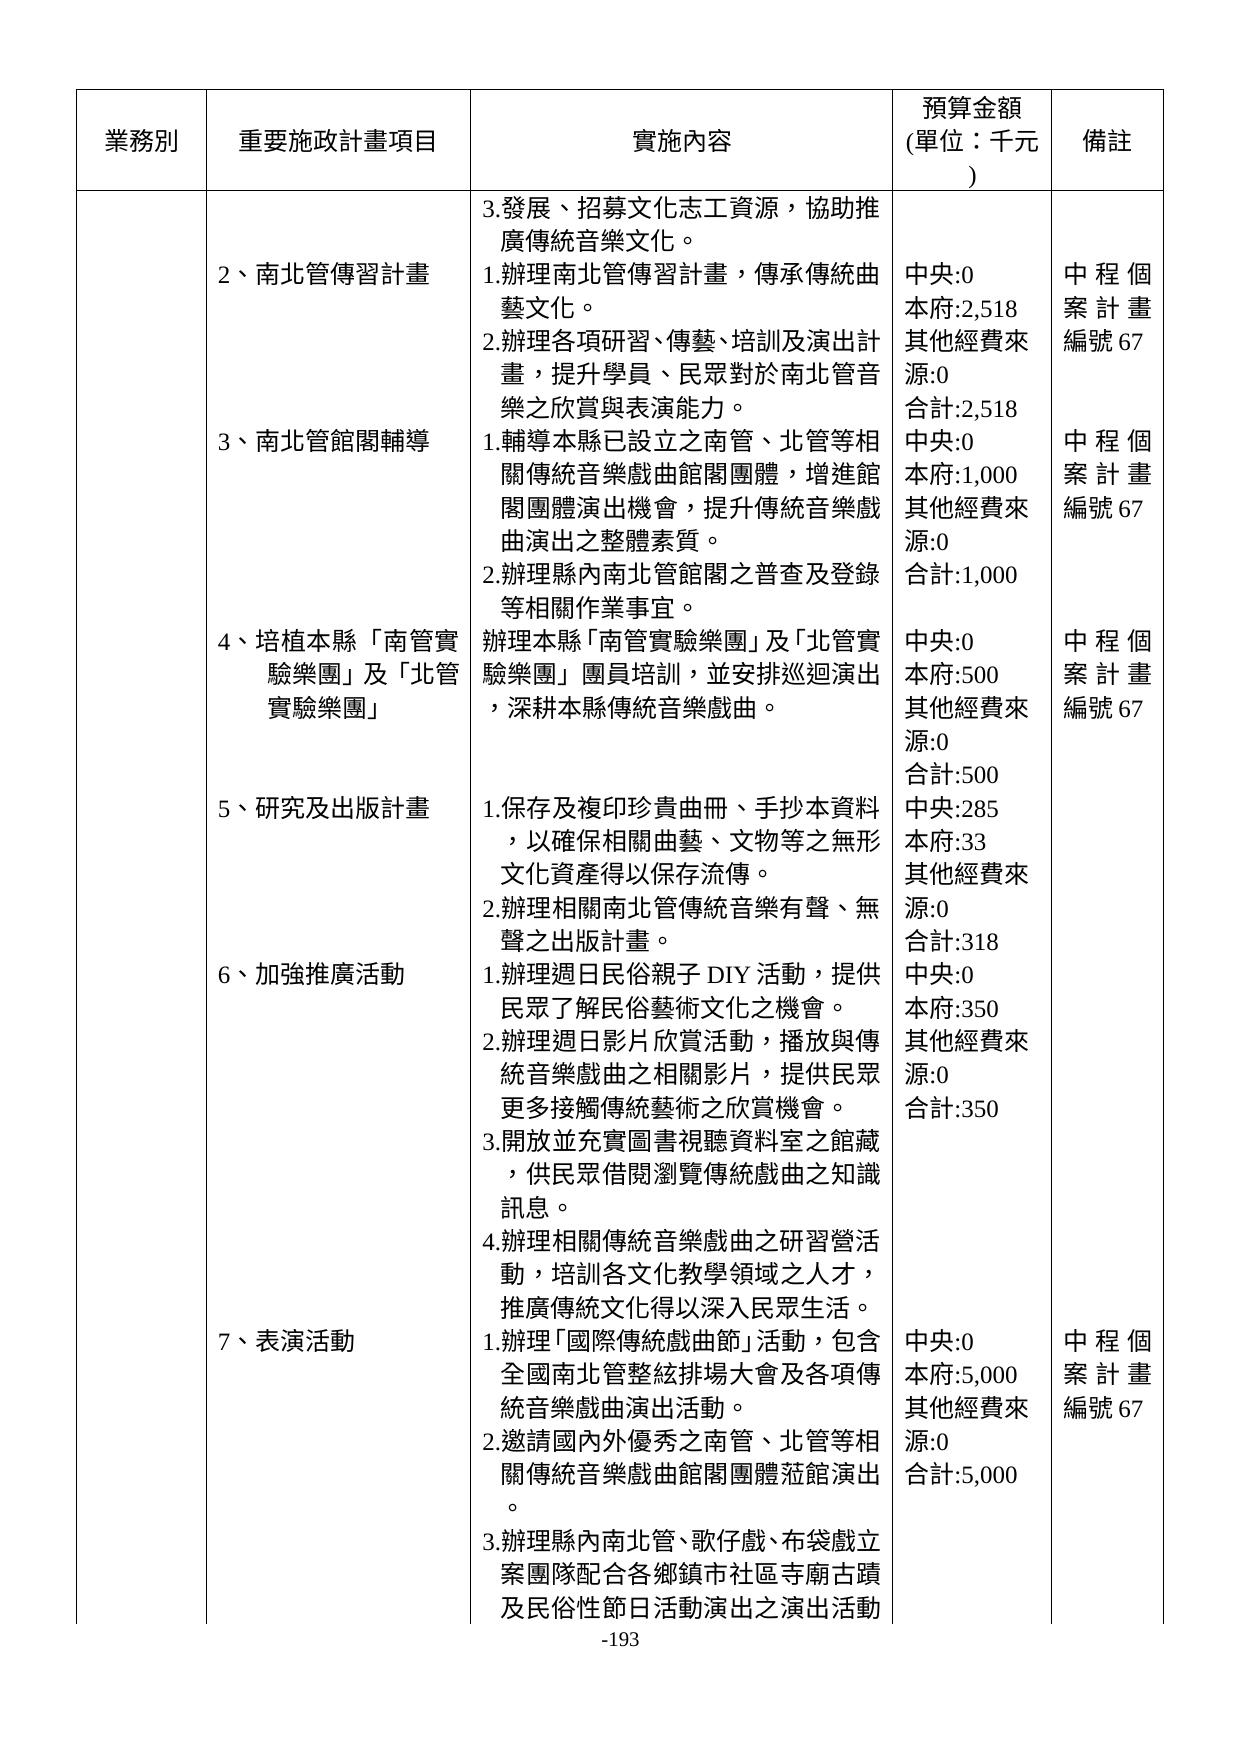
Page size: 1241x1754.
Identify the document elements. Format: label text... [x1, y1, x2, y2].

table_cell [77, 424, 206, 624]
table_cell 3.發展、招募文化志工資源，協助推廣傳統音樂文化。 [471, 191, 892, 257]
table_cell [207, 191, 470, 257]
table_cell 南北管館閣輔導 [207, 424, 470, 624]
table_cell 中央:0 本府:2,518 其他經費來源:0 合計:2,518 [893, 257, 1051, 424]
table_header 預算金額 (單位：千元) [893, 90, 1051, 190]
table_cell 1.辦理南北管傳習計畫，傳承傳統曲藝文化。 2.辦理各項研習、傳藝、培訓及演出計畫，提升學員、民眾對於南北管音樂之欣賞與表演能力。 [471, 257, 892, 424]
table_cell [77, 624, 206, 790]
table_cell 南北管傳習計畫 [207, 257, 470, 424]
table_cell 辦理本縣「南管實驗樂團」及「北管實驗樂團」團員培訓，並安排巡迴演出，深耕本縣傳統音樂戲曲。 [471, 624, 892, 790]
table_cell 1.保存及複印珍貴曲冊、手抄本資料，以確保相關曲藝、文物等之無形文化資產得以保存流傳。 2.辦理相關南北管傳統音樂有聲、無聲之出版計畫。 [471, 790, 892, 957]
table_cell [77, 957, 206, 1324]
table_cell 中央:0 本府:350 其他經費來源:0 合計:350 [893, 957, 1051, 1324]
table_cell 中程個案計畫編號67 [1052, 424, 1163, 624]
table_cell 中央:0 本府:5,000 其他經費來源:0 合計:5,000 [893, 1324, 1051, 1624]
table_cell [1052, 191, 1163, 257]
table_cell 表演活動 [207, 1324, 470, 1624]
table_cell 中央:0 本府:500 其他經費來源:0 合計:500 [893, 624, 1051, 790]
table_cell 中央:0 本府:1,000 其他經費來源:0 合計:1,000 [893, 424, 1051, 624]
table_cell 中央:285 本府:33 其他經費來源:0 合計:318 [893, 790, 1051, 957]
table_header 重要施政計畫項目 [207, 90, 470, 190]
table_header 實施內容 [471, 90, 892, 190]
table_cell 中程個案計畫編號67 [1052, 624, 1163, 790]
table_cell [893, 191, 1051, 257]
table_cell 1.輔導本縣已設立之南管、北管等相關傳統音樂戲曲館閣團體，增進館閣團體演出機會，提升傳統音樂戲曲演出之整體素質。 2.辦理縣內南北管館閣之普查及登錄等相關作業事宜。 [471, 424, 892, 624]
table_cell 1.辦理「國際傳統戲曲節」活動，包含全國南北管整絃排場大會及各項傳統音樂戲曲演出活動。 2.邀請國內外優秀之南管、北管等相關傳統音樂戲曲館閣團體蒞館演出。 3.辦理縣內南北管、歌仔戲、布袋戲立案團隊配合各鄉鎮市社區寺廟古蹟及民俗性節日活動演出之演出活動 [471, 1324, 892, 1624]
table_cell [77, 191, 206, 257]
table_cell [1052, 790, 1163, 957]
table_header 備註 [1052, 90, 1163, 190]
table_cell 加強推廣活動 [207, 957, 470, 1324]
table_cell 中程個案計畫編號67 [1052, 257, 1163, 424]
table_cell 1.辦理週日民俗親子DIY活動，提供民眾了解民俗藝術文化之機會。 2.辦理週日影片欣賞活動，播放與傳統音樂戲曲之相關影片，提供民眾更多接觸傳統藝術之欣賞機會。 3.開放並充實圖書視聽資料室之館藏，供民眾借閱瀏覽傳統戲曲之知識訊息。 4.辦理相關傳統音樂戲曲之研習營活動，培訓各文化教學領域之人才，推廣傳統文化得以深入民眾生活。 [471, 957, 892, 1324]
table_cell 中程個案計畫編號67 [1052, 1324, 1163, 1624]
table_cell 研究及出版計畫 [207, 790, 470, 957]
table_cell [77, 257, 206, 424]
table_header 業務別 [77, 90, 206, 190]
table_cell [1052, 957, 1163, 1324]
table_cell 培植本縣「南管實驗樂團」及「北管實驗樂團」 [207, 624, 470, 790]
table_cell [77, 1324, 206, 1624]
table_cell [77, 790, 206, 957]
